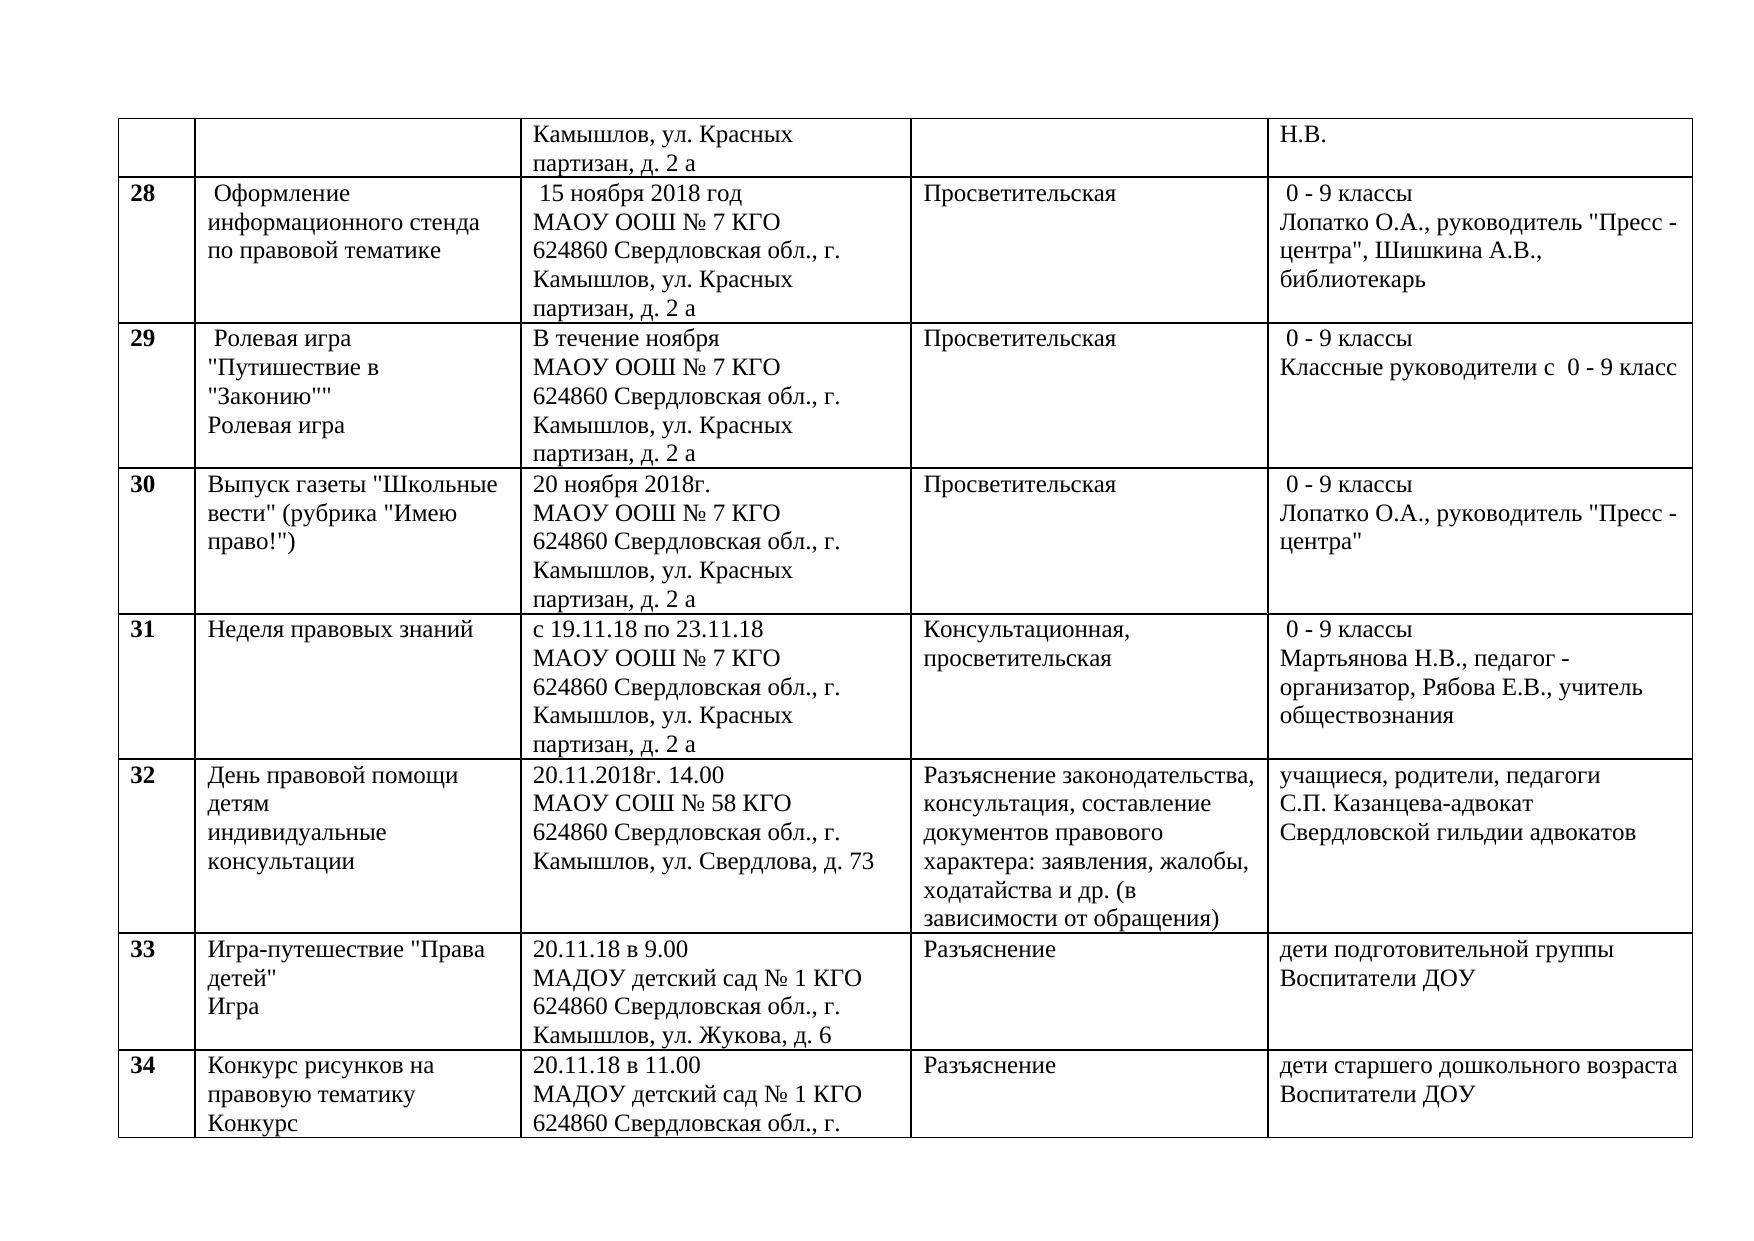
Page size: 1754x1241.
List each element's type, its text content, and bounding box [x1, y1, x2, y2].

table_cell Оформление информационного стенда по правовой тематике [196, 178, 520, 322]
table_cell Выпуск газеты "Школьные вести" (рубрика "Имею право!") [196, 469, 520, 613]
table_cell 0 - 9 классы Лопатко О.А., руководитель "Пресс - центра", Шишкина А.В., библиотекарь [1269, 178, 1692, 322]
table_cell 20 ноября 2018г. МАОУ ООШ № 7 КГО 624860 Свердловская обл., г. Камышлов, ул. Красных партизан, д. 2 а [522, 469, 910, 613]
table_cell Неделя правовых знаний [196, 615, 520, 758]
table_cell 28 [119, 178, 194, 322]
table_cell дети старшего дошкольного возраста Воспитатели ДОУ [1269, 1051, 1692, 1137]
table_cell учащиеся, родители, педагоги С.П. Казанцева-адвокат Свердловской гильдии адвокатов [1269, 760, 1692, 932]
table_cell 34 [119, 1051, 194, 1137]
table_cell 31 [119, 615, 194, 758]
table_cell 32 [119, 760, 194, 932]
table_cell 0 - 9 классы Классные руководители с 0 - 9 класс [1269, 324, 1692, 467]
table_cell с 19.11.18 по 23.11.18 МАОУ ООШ № 7 КГО 624860 Свердловская обл., г. Камышлов, ул. Красных партизан, д. 2 а [522, 615, 910, 758]
table_cell 30 [119, 469, 194, 613]
table_cell Камышлов, ул. Красных партизан, д. 2 а [522, 119, 910, 176]
table_cell Ролевая игра "Путишествие в "Законию"" Ролевая игра [196, 324, 520, 467]
table_cell Разъяснение [912, 934, 1267, 1049]
table_cell Просветительская [912, 469, 1267, 613]
table_cell 15 ноября 2018 год МАОУ ООШ № 7 КГО 624860 Свердловская обл., г. Камышлов, ул. Красных партизан, д. 2 а [522, 178, 910, 322]
table_cell дети подготовительной группы Воспитатели ДОУ [1269, 934, 1692, 1049]
table_cell Конкурс рисунков на правовую тематику Конкурс [196, 1051, 520, 1137]
table_cell [196, 119, 520, 176]
table_cell 29 [119, 324, 194, 467]
table_cell Н.В. [1269, 119, 1692, 176]
table_cell Разъяснение [912, 1051, 1267, 1137]
table_cell Разъяснение законодательства, консультация, составление документов правового характера: заявления, жалобы, ходатайства и др. (в зависимости от обращения) [912, 760, 1267, 932]
table_cell 20.11.18 в 9.00 МАДОУ детский сад № 1 КГО 624860 Свердловская обл., г. Камышлов, ул. Жукова, д. 6 [522, 934, 910, 1049]
table_cell День правовой помощи детям индивидуальные консультации [196, 760, 520, 932]
table_cell 20.11.18 в 11.00 МАДОУ детский сад № 1 КГО 624860 Свердловская обл., г. [522, 1051, 910, 1137]
table_cell В течение ноября МАОУ ООШ № 7 КГО 624860 Свердловская обл., г. Камышлов, ул. Красных партизан, д. 2 а [522, 324, 910, 467]
table_cell [119, 119, 194, 176]
table_cell [912, 119, 1267, 176]
table_cell 0 - 9 классы Лопатко О.А., руководитель "Пресс - центра" [1269, 469, 1692, 613]
table_cell Просветительская [912, 178, 1267, 322]
table_cell Игра-путешествие "Права детей" Игра [196, 934, 520, 1049]
table_cell Просветительская [912, 324, 1267, 467]
table_cell 20.11.2018г. 14.00 МАОУ СОШ № 58 КГО 624860 Свердловская обл., г. Камышлов, ул. Свердлова, д. 73 [522, 760, 910, 932]
table_cell 33 [119, 934, 194, 1049]
table_cell Консультационная, просветительская [912, 615, 1267, 758]
table_cell 0 - 9 классы Мартьянова Н.В., педагог - организатор, Рябова Е.В., учитель обществознания [1269, 615, 1692, 758]
